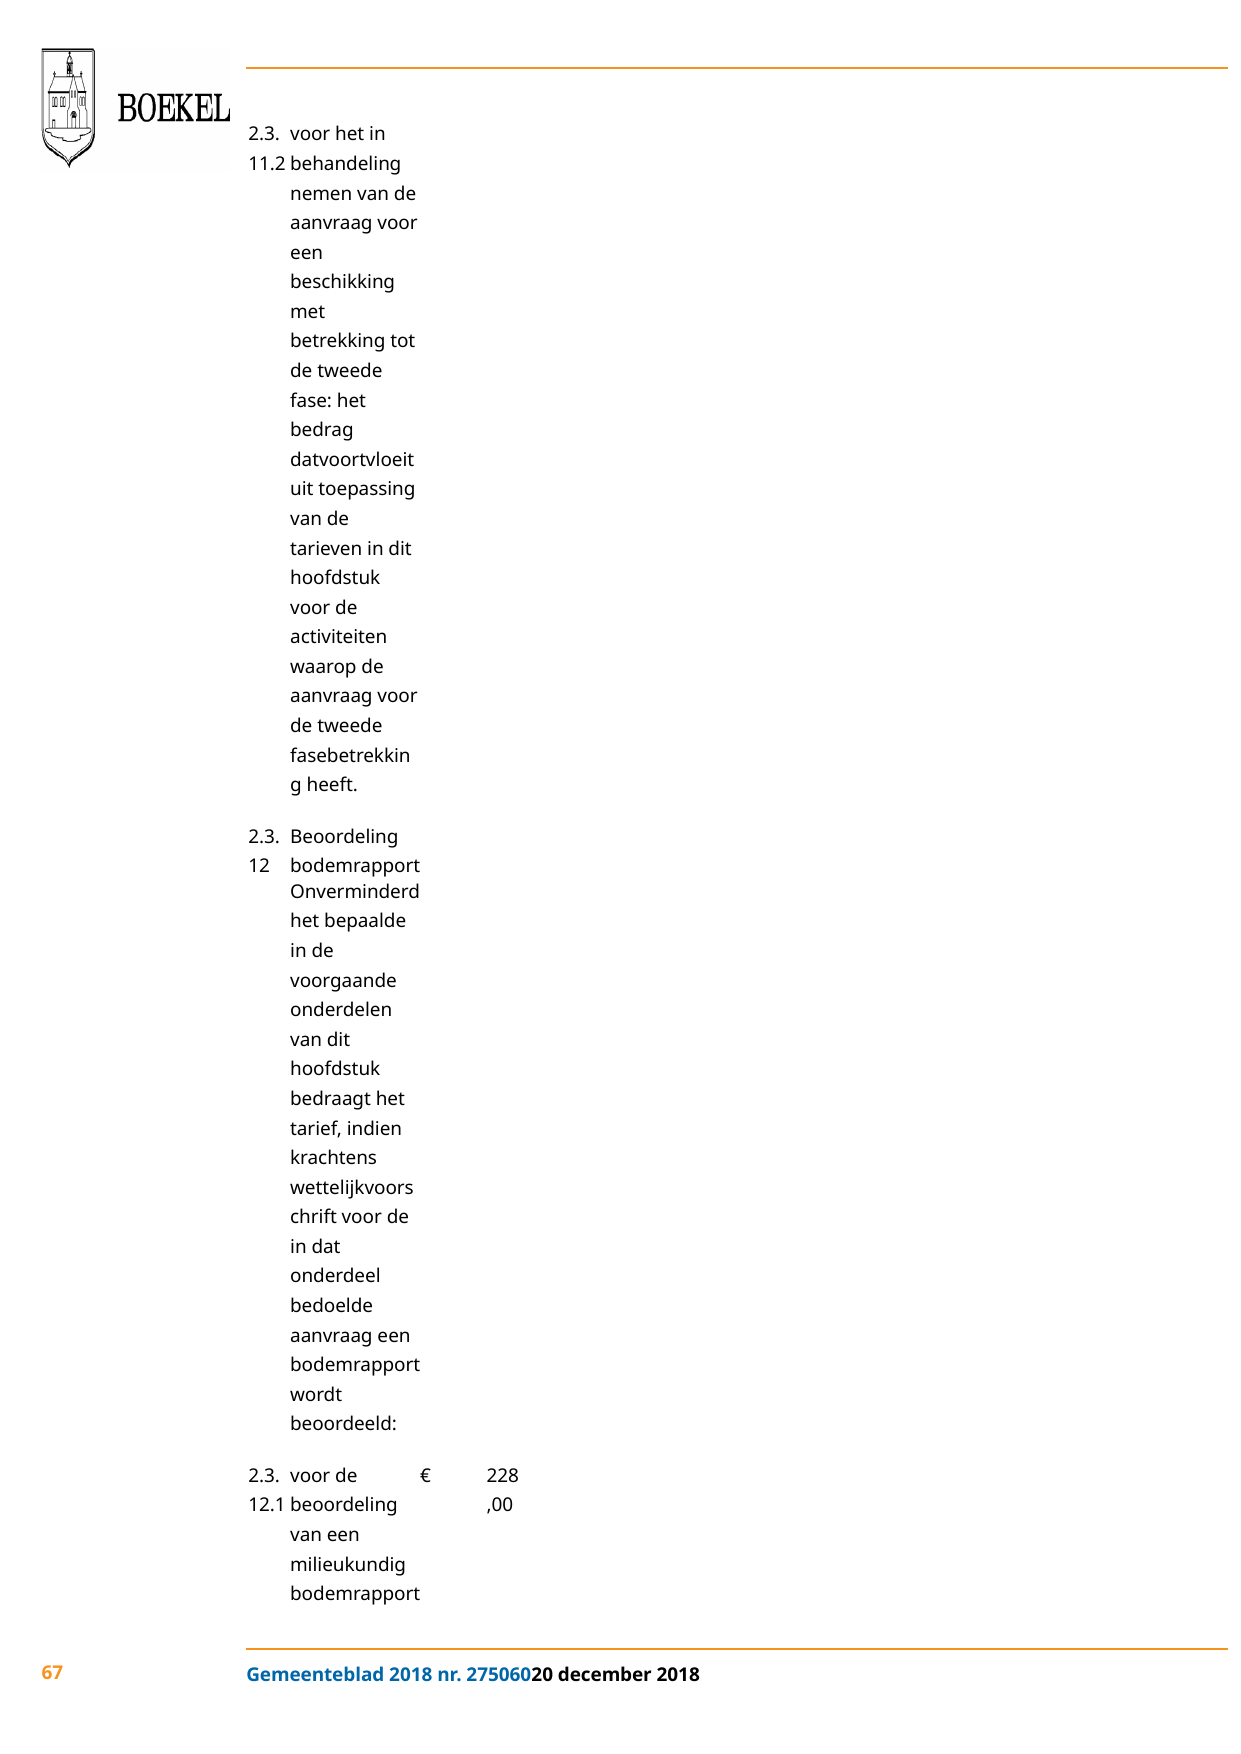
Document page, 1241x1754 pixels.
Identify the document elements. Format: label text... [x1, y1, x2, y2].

table_cell [852, 823, 885, 878]
table_cell [1019, 823, 1052, 878]
table_cell [1052, 121, 1085, 797]
table_cell [620, 1436, 653, 1462]
table_cell [1085, 823, 1118, 878]
table_cell [553, 878, 586, 1436]
table_cell [1085, 121, 1118, 797]
table_cell [686, 121, 719, 797]
table_cell Beoordeling bodemrapport [290, 823, 420, 878]
table_cell [586, 823, 619, 878]
table_cell [1085, 95, 1118, 121]
table_cell [852, 1462, 885, 1606]
table_cell [985, 878, 1018, 1436]
table_cell [453, 823, 486, 878]
table_cell [719, 823, 752, 878]
table_cell [486, 823, 520, 878]
table_cell [786, 1462, 819, 1606]
table_cell [1052, 1436, 1085, 1462]
table_cell voor de beoordeling van een milieukundig bodemrapport [290, 1462, 420, 1606]
table_cell [719, 95, 752, 121]
picture [41, 47, 231, 172]
table_cell [1052, 797, 1085, 823]
table_cell [586, 121, 619, 797]
table_cell [586, 95, 619, 121]
table_cell [753, 878, 786, 1436]
table_cell [753, 95, 786, 121]
table_cell [919, 121, 952, 797]
table_cell [686, 823, 719, 878]
table_cell [1118, 95, 1152, 121]
table_cell [520, 1436, 553, 1462]
table_cell [1118, 121, 1152, 797]
table_cell 2.3.12 [248, 823, 290, 878]
table_cell [486, 878, 520, 1436]
table_cell [786, 95, 819, 121]
table_cell [985, 823, 1018, 878]
table_cell [885, 823, 919, 878]
table_cell [753, 797, 786, 823]
table_cell [1118, 797, 1152, 823]
table_cell [453, 95, 486, 121]
table_cell [653, 1462, 686, 1606]
table_cell [586, 797, 619, 823]
table_cell [653, 1436, 686, 1462]
table_cell [985, 95, 1018, 121]
table_cell € [420, 1462, 453, 1606]
table_cell [985, 1436, 1018, 1462]
table_cell [420, 1436, 453, 1462]
table_cell [1019, 797, 1052, 823]
table_cell [719, 121, 752, 797]
table_cell [620, 121, 653, 797]
table_cell [1019, 95, 1052, 121]
table_cell [686, 878, 719, 1436]
table_cell [620, 1462, 653, 1606]
table_cell [686, 1436, 719, 1462]
table_cell [1019, 1462, 1052, 1606]
table_cell [520, 121, 553, 797]
table_cell [819, 878, 852, 1436]
table_cell [486, 1436, 520, 1462]
table_cell [753, 823, 786, 878]
table_cell 2.3.12.1 [248, 1462, 290, 1606]
table_cell [586, 1462, 619, 1606]
table_cell [952, 1462, 985, 1606]
table_cell [290, 797, 420, 823]
table_cell [553, 121, 586, 797]
table_cell [420, 878, 453, 1436]
table_cell [753, 1436, 786, 1462]
table_cell [553, 95, 586, 121]
table_cell [819, 121, 852, 797]
table_cell [885, 878, 919, 1436]
table_cell [952, 797, 985, 823]
table_cell [952, 1436, 985, 1462]
table_cell [248, 95, 290, 121]
table_cell [553, 823, 586, 878]
table_cell [453, 121, 486, 797]
table_cell [1085, 1436, 1118, 1462]
table_cell [852, 95, 885, 121]
table_cell [719, 797, 752, 823]
table_cell [819, 797, 852, 823]
table_cell [1019, 878, 1052, 1436]
table_cell [1052, 823, 1085, 878]
table_cell [919, 878, 952, 1436]
table_cell [852, 878, 885, 1436]
table_cell [919, 823, 952, 878]
table_cell [486, 797, 520, 823]
table_cell 2.3.11.2 [248, 121, 290, 797]
table_cell [653, 878, 686, 1436]
table_cell [290, 1436, 420, 1462]
table_cell [520, 797, 553, 823]
table_cell [786, 797, 819, 823]
table_cell [852, 1436, 885, 1462]
table_cell [420, 797, 453, 823]
table_cell [719, 878, 752, 1436]
table_cell [852, 121, 885, 797]
table_cell [952, 95, 985, 121]
table_cell [919, 797, 952, 823]
table_cell [786, 878, 819, 1436]
table_cell [819, 823, 852, 878]
table_cell [1019, 121, 1052, 797]
table_cell [1085, 797, 1118, 823]
table_cell [1118, 1462, 1152, 1606]
table_cell [686, 95, 719, 121]
table_cell [420, 121, 453, 797]
table_cell 228,00 [486, 1462, 520, 1606]
table_cell [786, 823, 819, 878]
table_cell [1085, 1462, 1118, 1606]
table_cell [919, 95, 952, 121]
table_cell [520, 878, 553, 1436]
table_cell [885, 121, 919, 797]
table_cell [653, 797, 686, 823]
table_cell [819, 95, 852, 121]
table_cell [885, 1462, 919, 1606]
table_cell [553, 1462, 586, 1606]
table_cell [453, 878, 486, 1436]
table_cell [686, 1462, 719, 1606]
table_cell [985, 797, 1018, 823]
table_cell [985, 1462, 1018, 1606]
table_cell [453, 1462, 486, 1606]
table_cell [248, 797, 290, 823]
table_cell [553, 797, 586, 823]
table_cell [453, 797, 486, 823]
table_cell [952, 823, 985, 878]
table_cell [919, 1462, 952, 1606]
table_cell [620, 95, 653, 121]
table_cell [1118, 878, 1152, 1436]
table_cell [290, 95, 420, 121]
table_cell [248, 1436, 290, 1462]
table_cell [885, 95, 919, 121]
table_cell [420, 95, 453, 121]
table_cell Onverminderd het bepaalde in de voorgaande onderdelen van dit hoofdstuk bedraagt het tarief, indien krachtens wettelijkvoorschrift voor de in dat onderdeel bedoelde aanvraag een bodemrapport wordt beoordeeld: [290, 878, 420, 1436]
table_cell [753, 1462, 786, 1606]
table_cell [586, 1436, 619, 1462]
table_cell [786, 121, 819, 797]
table_cell [885, 1436, 919, 1462]
table_cell [819, 1462, 852, 1606]
table_cell [653, 823, 686, 878]
table_cell [420, 823, 453, 878]
table_cell [919, 1436, 952, 1462]
table_cell [952, 121, 985, 797]
table_cell [653, 121, 686, 797]
table_cell [1019, 1436, 1052, 1462]
table_cell [653, 95, 686, 121]
table_cell [1052, 95, 1085, 121]
table_cell [1118, 823, 1152, 878]
table_cell [786, 1436, 819, 1462]
table_cell [486, 121, 520, 797]
table_cell [719, 1436, 752, 1462]
table_cell [1118, 1436, 1152, 1462]
table_cell [620, 878, 653, 1436]
table_cell [520, 1462, 553, 1606]
table_cell [1052, 1462, 1085, 1606]
table_cell [753, 121, 786, 797]
table_cell voor het in behandeling nemen van de aanvraag voor een beschikking met betrekking tot de tweede fase: het bedrag datvoortvloeit uit toepassing van de tarieven in dit hoofdstuk voor de activiteiten waarop de aanvraag voor de tweede fasebetrekking heeft. [290, 121, 420, 797]
table_cell [719, 1462, 752, 1606]
table_cell [852, 797, 885, 823]
table_cell [520, 95, 553, 121]
table_cell [453, 1436, 486, 1462]
table_cell [248, 878, 290, 1436]
table_cell [885, 797, 919, 823]
table_cell [620, 823, 653, 878]
table_cell [819, 1436, 852, 1462]
table_cell [486, 95, 520, 121]
table_cell [553, 1436, 586, 1462]
table_cell [985, 121, 1018, 797]
table_cell [686, 797, 719, 823]
table_cell [1085, 878, 1118, 1436]
table_cell [620, 797, 653, 823]
table_cell [1052, 878, 1085, 1436]
table_cell [952, 878, 985, 1436]
table_cell [586, 878, 619, 1436]
table_cell [520, 823, 553, 878]
